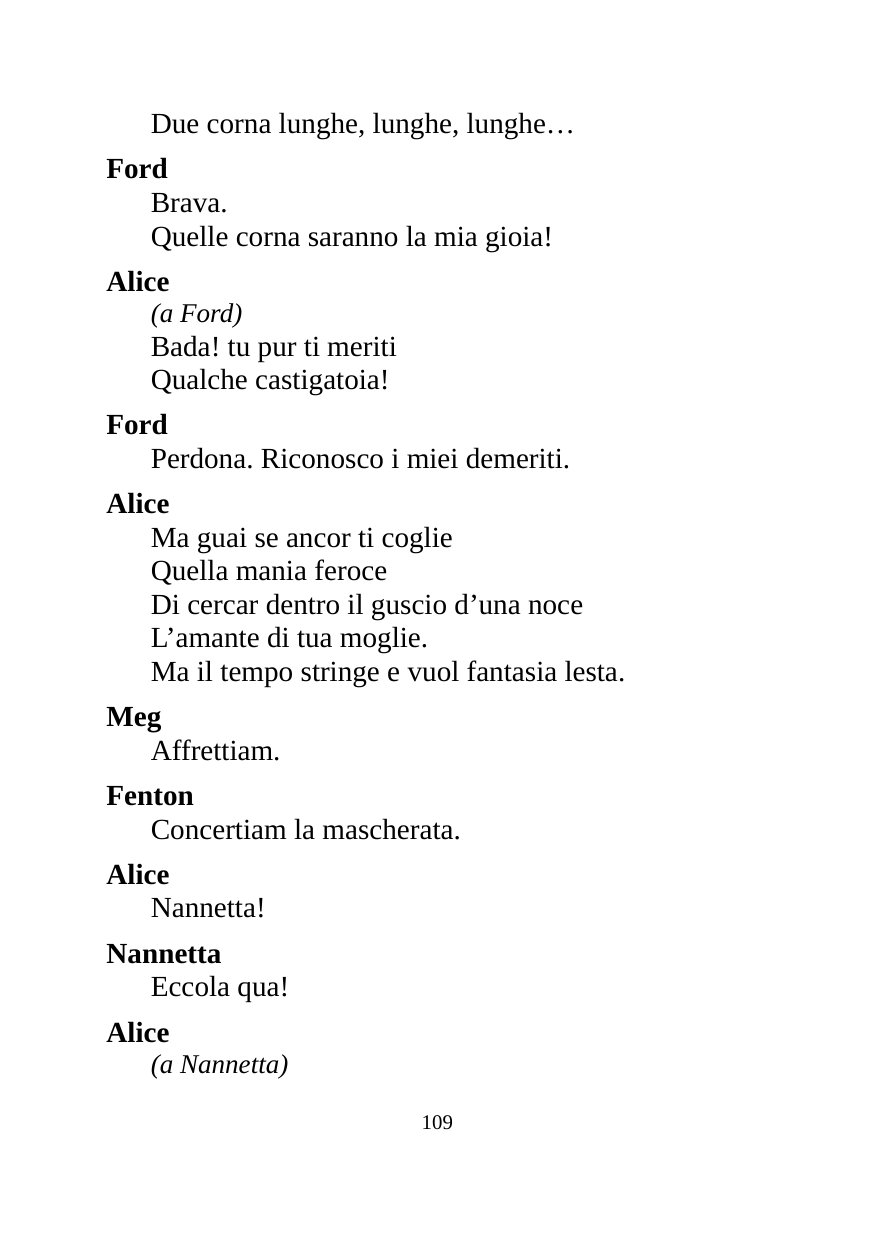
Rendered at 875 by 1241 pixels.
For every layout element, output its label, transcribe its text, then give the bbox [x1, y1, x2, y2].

text Ma guai se ancor ti coglie Quella mania feroce Di cercar dentro il guscio d’una noce L’amante di tua moglie. Ma il tempo stringe e vuol fantasia lesta. [151, 520, 768, 688]
text Ford [106, 407, 768, 441]
text Meg [106, 699, 768, 733]
text Alice [106, 264, 768, 297]
text Nannetta [106, 936, 768, 969]
text Concertiam la mascherata. [151, 812, 768, 845]
text (a Nannetta) [151, 1048, 768, 1079]
text Perdona. Riconosco i miei demeriti. [151, 441, 768, 474]
text Affrettiam. [151, 733, 768, 766]
text Eccola qua! [151, 969, 768, 1003]
text (a Ford) Bada! tu pur ti meriti Qualche castigatoia! [151, 297, 768, 396]
text Due corna lunghe, lunghe, lunghe… [151, 106, 768, 140]
text Alice [106, 486, 768, 520]
text Alice [106, 1015, 768, 1048]
text Alice [106, 857, 768, 891]
text Brava. Quelle corna saranno la mia gioia! [151, 185, 768, 252]
text Ford [106, 152, 768, 185]
text Nannetta! [151, 891, 768, 924]
text Fenton [106, 778, 768, 812]
